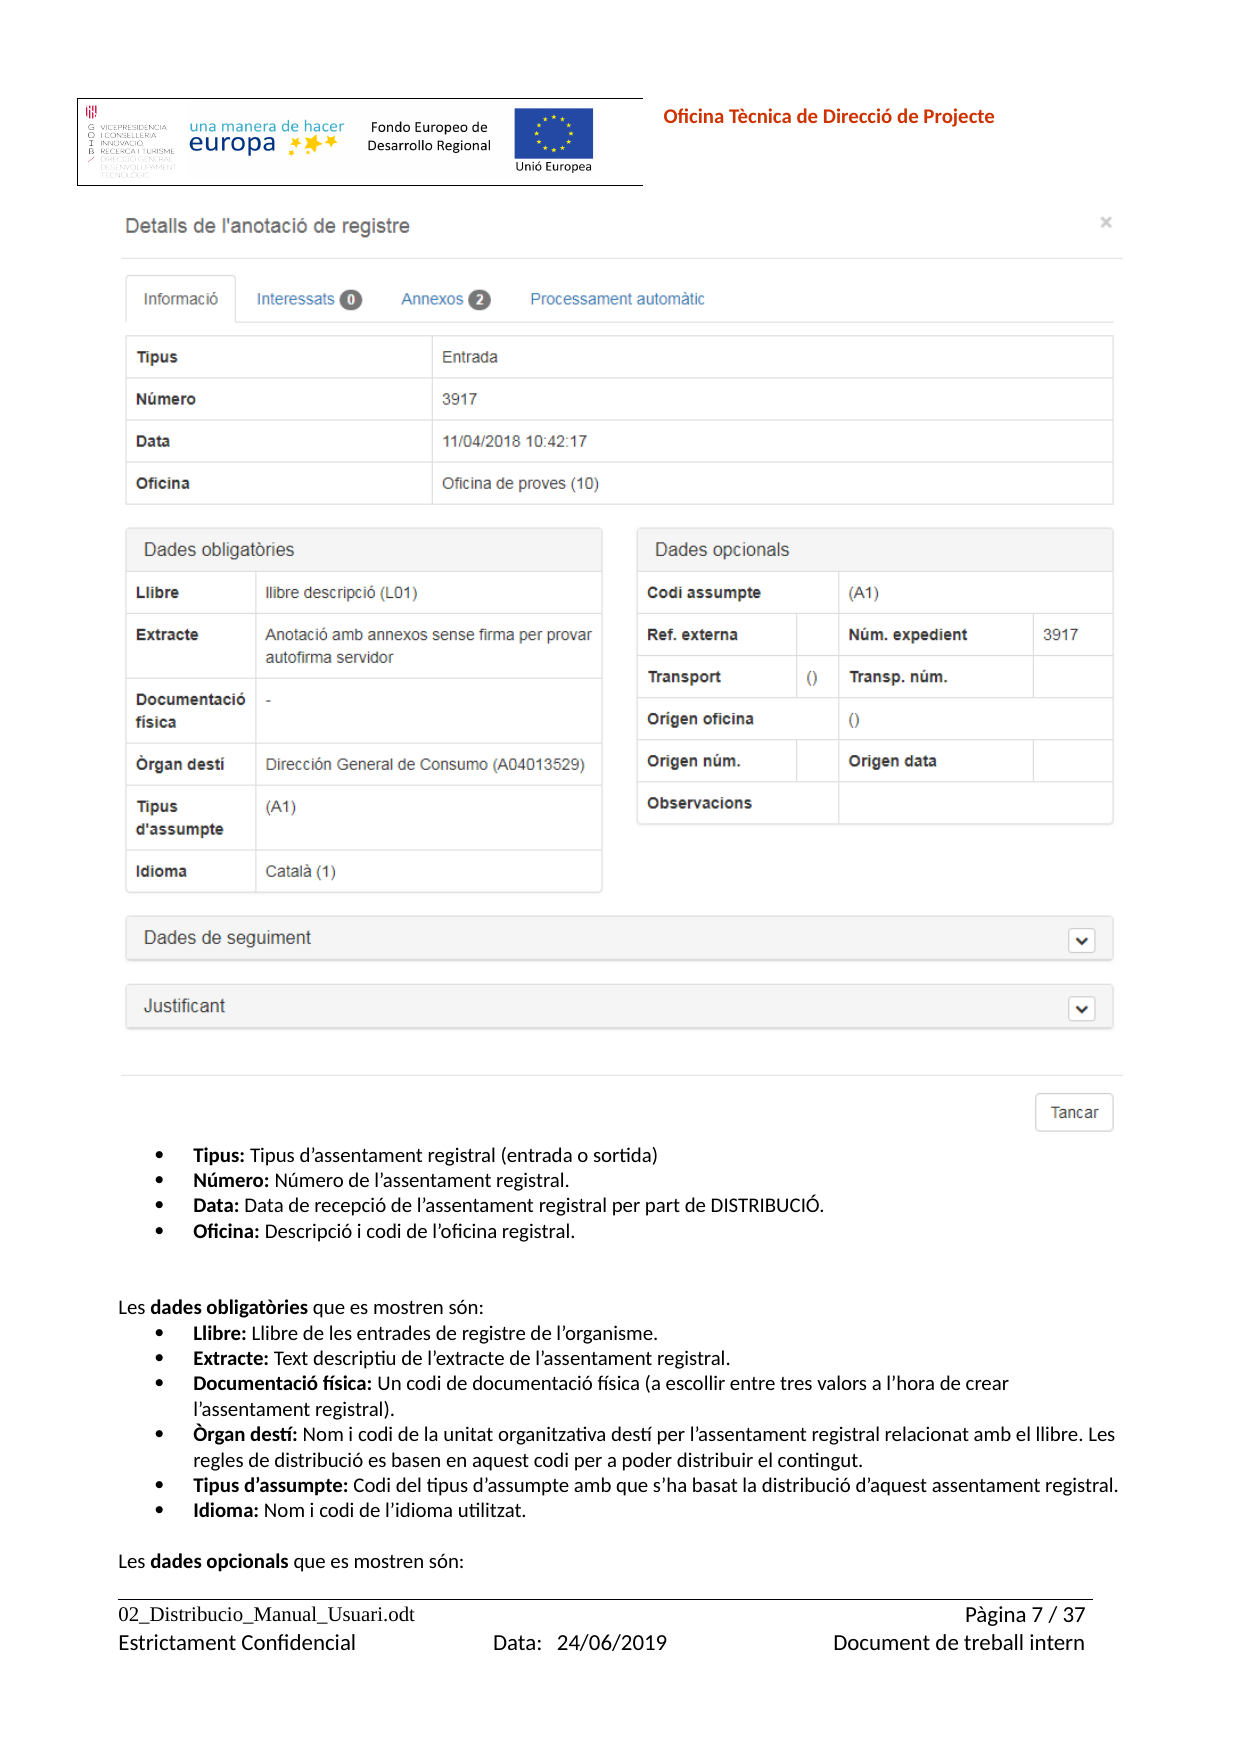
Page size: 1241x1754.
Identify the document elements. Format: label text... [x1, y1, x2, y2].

list Òrgan destí: Nom i codi de la unitat organitzativa destí per l’assentament registral relacionat amb el llibre. Les regles de distribució es basen en aquest codi per a poder distribuir el contingut. [156, 1421, 1122, 1472]
list Documentació física: Un codi de documentació física (a escollir entre tres valors a l’hora de crear l’assentament registral). [156, 1371, 1122, 1421]
list Llibre: Llibre de les entrades de registre de l’organisme. [156, 1320, 1122, 1345]
list Oficina: Descripció i codi de l’oficina registral. [156, 1218, 1122, 1243]
list Tipus: Tipus d’assentament registral (entrada o sortida) [156, 1142, 1122, 1167]
list Data: Data de recepció de l’assentament registral per part de DISTRIBUCIÓ. [156, 1193, 1122, 1218]
list Idioma: Nom i codi de l’idioma utilitzat. [156, 1498, 1122, 1523]
text Les dades opcionals que es mostren són: [118, 1548, 1122, 1574]
picture [187, 103, 599, 180]
picture [121, 209, 1124, 1142]
picture [82, 103, 181, 180]
list Número: Número de l’assentament registral. [156, 1167, 1122, 1193]
text Les dades obligatòries que es mostren són: [118, 1294, 1122, 1320]
list Extracte: Text descriptiu de l’extracte de l’assentament registral. [156, 1345, 1122, 1371]
list Tipus d’assumpte: Codi del tipus d’assumpte amb que s’ha basat la distribució d’aquest assentament registral. [156, 1472, 1122, 1498]
